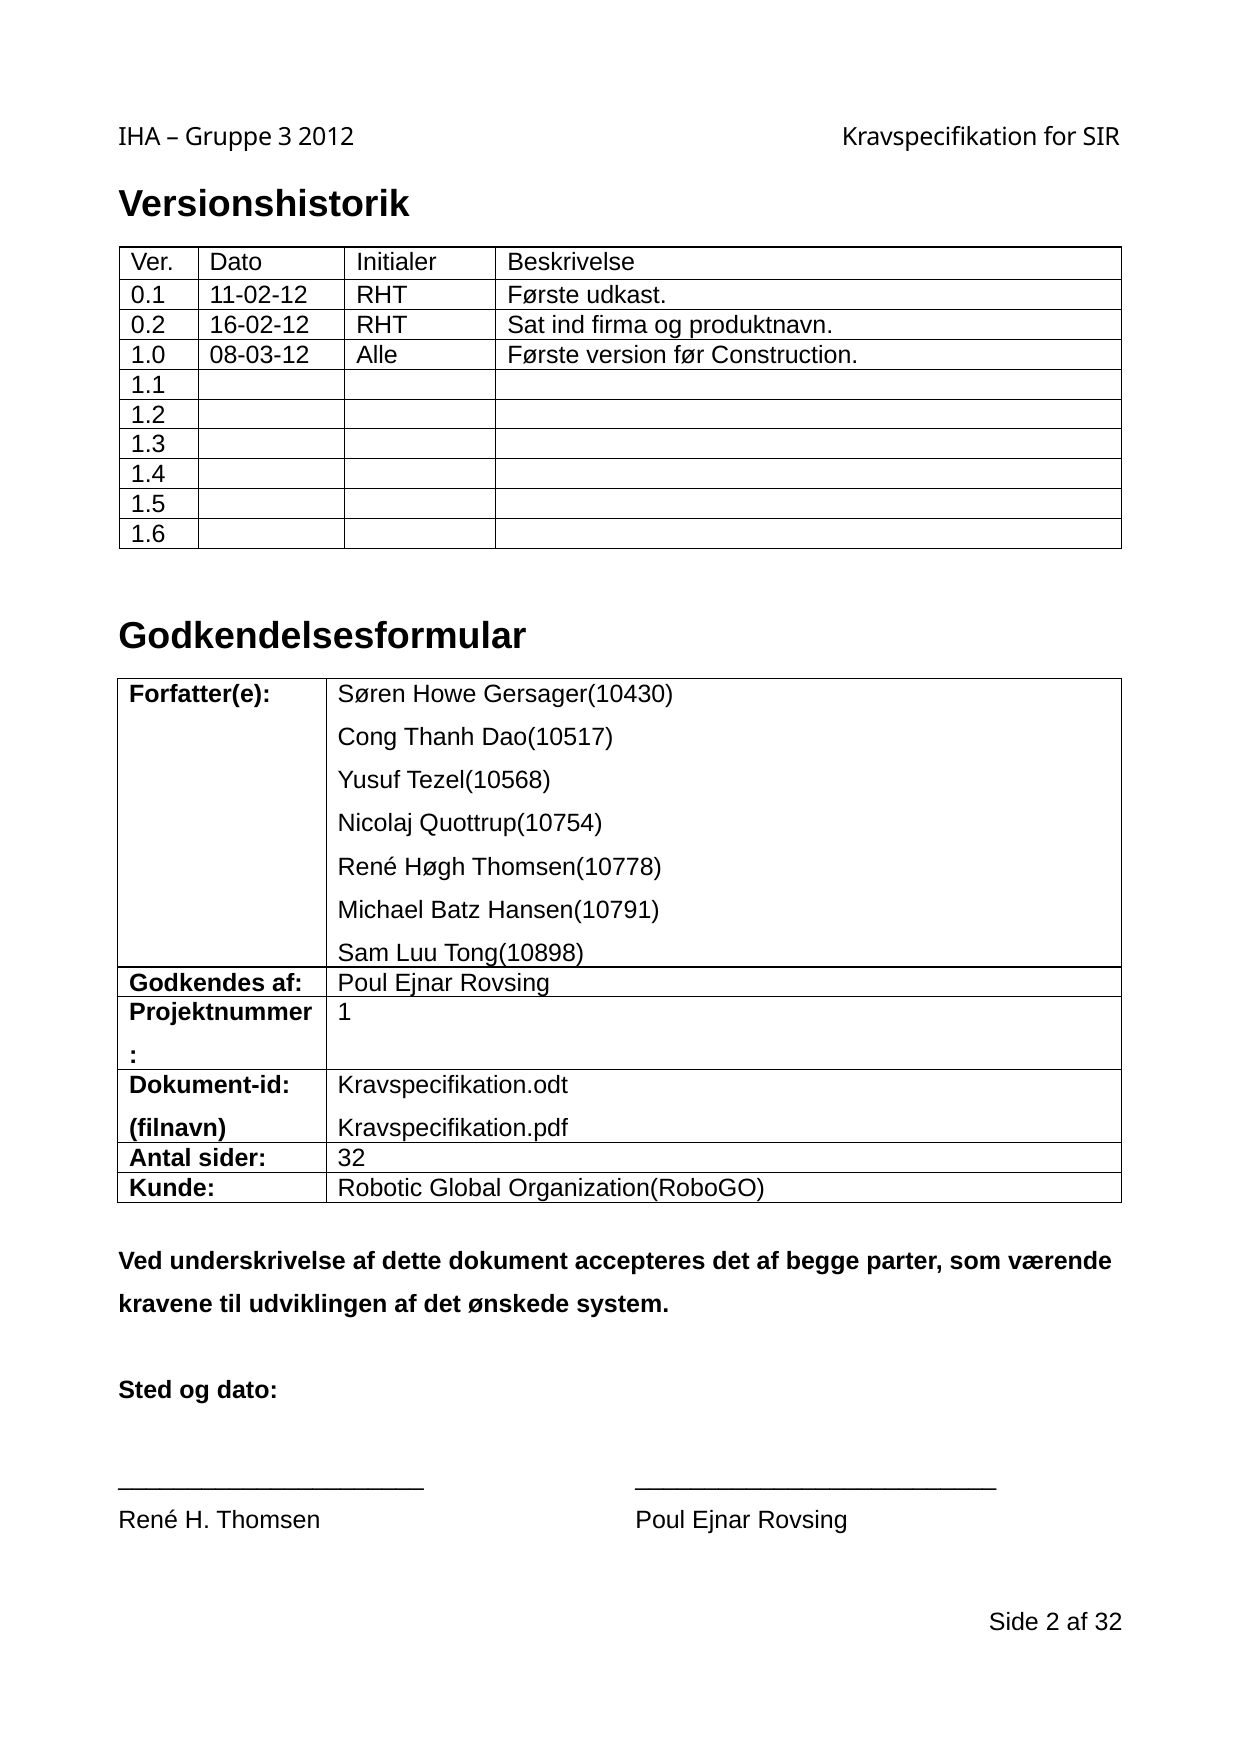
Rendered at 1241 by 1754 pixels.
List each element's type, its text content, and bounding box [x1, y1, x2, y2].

table_header Forfatter(e): [118, 679, 326, 966]
table_cell [496, 519, 1121, 547]
table_cell 1.6 [120, 519, 198, 547]
table_cell 0.1 [120, 280, 198, 309]
table_cell 34 [327, 1143, 1121, 1172]
table_cell 11-02-12 [199, 280, 344, 309]
table_cell Robotic Global Organization(RoboGO) [327, 1173, 1121, 1202]
table_cell [345, 400, 495, 428]
table_cell [199, 519, 344, 547]
table_cell [345, 370, 495, 398]
table_cell 16-02-12 [199, 310, 344, 339]
table_cell [345, 519, 495, 547]
table_cell Kunde: [118, 1173, 326, 1202]
table_cell Kravspecifikation.odt Kravspecifikation.pdf [327, 1070, 1121, 1142]
table_cell [496, 429, 1121, 458]
table_header Initialer [345, 248, 495, 279]
table_cell Første version før Construction. [496, 340, 1121, 369]
table_cell Første udkast. [496, 280, 1121, 309]
table_cell [496, 370, 1121, 398]
table_cell 1.2 [120, 400, 198, 428]
table_cell 08-03-12 [199, 340, 344, 369]
table_cell Alle [345, 340, 495, 369]
table_cell [345, 489, 495, 518]
table_cell [496, 459, 1121, 488]
text Ved underskrivelse af dette dokument accepteres det af begge parter, som værende kravene til udviklingen af det ønskede system. [118, 1246, 1122, 1318]
table_cell Sat ind firma og produktnavn. [496, 310, 1121, 339]
table_cell [199, 370, 344, 398]
table_cell [199, 459, 344, 488]
table_cell 1.0 [120, 340, 198, 369]
table_cell [199, 400, 344, 428]
table_cell 0.2 [120, 310, 198, 339]
table_cell 1.3 [120, 429, 198, 458]
table_header Søren Howe Gersager(10430) Cong Thanh Dao(10517) Yusuf Tezel(10568) Nicolaj Quottrup(10754) René Høgh Thomsen(10778) Michael Batz Hansen(10791) Sam Luu Tong(10898) [327, 679, 1121, 966]
table_cell Poul Ejnar Rovsing [327, 968, 1121, 996]
table_cell RHT [345, 280, 495, 309]
table_cell Dokument-id: (filnavn) [118, 1070, 326, 1142]
table_cell RHT [345, 310, 495, 339]
table_cell 1.4 [120, 459, 198, 488]
text René H. Thomsen Poul Ejnar Rovsing [118, 1504, 1122, 1533]
table_cell 1.1 [120, 370, 198, 398]
table_cell [199, 489, 344, 518]
table_cell [199, 429, 344, 458]
table_header Dato [199, 248, 344, 279]
table_cell [496, 400, 1121, 428]
table_cell [345, 459, 495, 488]
table_cell [345, 429, 495, 458]
text Godkendelsesformular [118, 613, 1122, 656]
table_cell 1.5 [120, 489, 198, 518]
text ______________________ __________________________ [118, 1461, 1122, 1490]
text Versionshistorik [118, 182, 1122, 225]
table_cell [496, 489, 1121, 518]
table_cell Godkendes af: [118, 968, 326, 996]
text Sted og dato: [118, 1375, 1122, 1404]
table_header Ver. [120, 248, 198, 279]
table_cell 1 [327, 997, 1121, 1069]
table_cell Antal sider: [118, 1143, 326, 1172]
table_cell Projektnummer: [118, 997, 326, 1069]
table_header Beskrivelse [496, 248, 1121, 279]
